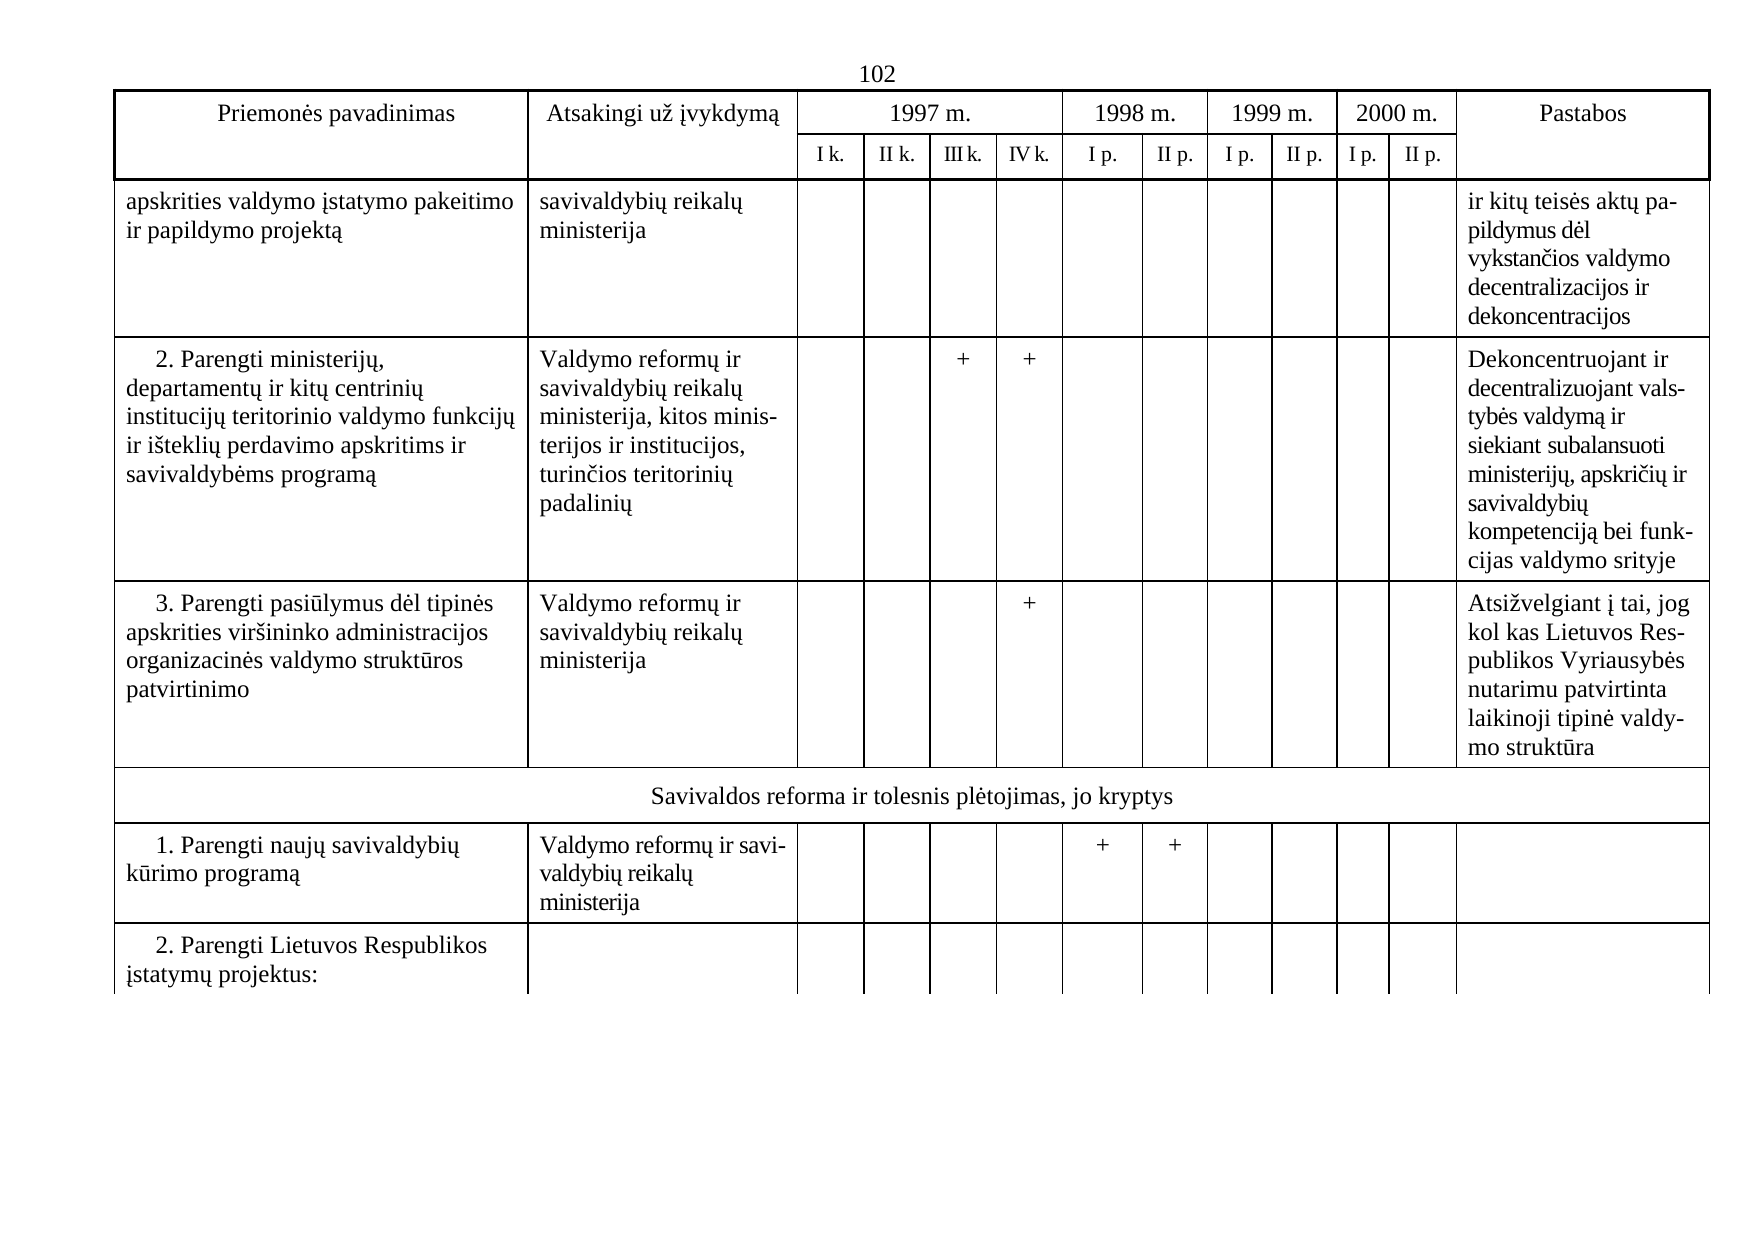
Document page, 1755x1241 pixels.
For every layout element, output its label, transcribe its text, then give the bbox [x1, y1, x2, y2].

table_cell Atsižvelgiant į tai, jog kol kas Lietuvos Res-publikos Vyriausybės nutarimu patvirtinta laikinoji tipinė valdy-mo struktūra [1457, 582, 1709, 767]
table_cell II p. [1143, 135, 1207, 178]
table_cell [865, 582, 929, 767]
table_cell [1390, 824, 1456, 922]
table_cell [865, 824, 929, 922]
table_cell III k. [931, 135, 996, 178]
table_cell I k. [798, 135, 863, 178]
table_header Atsakingi už įvykdymą [529, 92, 797, 133]
table_cell + [931, 338, 996, 580]
table_cell [1457, 133, 1708, 178]
table_cell [1063, 924, 1142, 994]
table_header 2000 m. [1338, 92, 1456, 133]
table_header 1997 m. [798, 92, 1062, 133]
table_cell [1338, 582, 1388, 767]
table_cell Savivaldos reforma ir tolesnis plėtojimas, jo kryptys [115, 768, 1709, 822]
table_cell [1143, 338, 1207, 580]
table_cell [1457, 924, 1709, 994]
table_cell [1338, 338, 1388, 580]
table_cell [865, 181, 929, 336]
table_cell I p. [1338, 135, 1388, 178]
table_cell [931, 924, 996, 994]
table_cell [931, 582, 996, 767]
table_cell I p. [1208, 135, 1271, 178]
table_header Priemonės pavadinimas [116, 92, 527, 133]
table_cell 2. Parengti Lietuvos Respublikos įstatymų projektus: [115, 924, 527, 994]
table_cell [1273, 824, 1336, 922]
table_cell 2. Parengti ministerijų, departamentų ir kitų centrinių institucijų teritorinio valdymo funkcijų ir išteklių perdavimo apskritims ir savivaldybėms programą [115, 338, 527, 580]
table_cell Valdymo reformų ir savi-valdybių reikalų ministerija [529, 824, 797, 922]
table_cell [1457, 824, 1709, 922]
table_header Pastabos [1457, 92, 1708, 133]
table_cell [1208, 824, 1271, 922]
table_cell Valdymo reformų ir savivaldybių reikalų ministerija [529, 582, 797, 767]
table_cell [798, 338, 863, 580]
table_cell [1208, 924, 1271, 994]
table_cell ir kitų teisės aktų pa-pildymus dėl vykstančios valdymo decentralizacijos ir dekoncentracijos [1457, 181, 1709, 336]
table_cell [1273, 181, 1336, 336]
table_cell Dekoncentruojant ir decentralizuojant vals-tybės valdymą ir siekiant subalansuoti ministerijų, apskričių ir savivaldybių kompetenciją bei funk-cijas valdymo srityje [1457, 338, 1709, 580]
table_cell IV k. [997, 135, 1062, 178]
table_cell [116, 133, 527, 178]
table_cell [1208, 582, 1271, 767]
table_header 1998 m. [1063, 92, 1207, 133]
table_cell [529, 133, 797, 178]
table_cell + [997, 582, 1062, 767]
table_cell II p. [1273, 135, 1336, 178]
table_cell [997, 824, 1062, 922]
table_cell + [997, 338, 1062, 580]
table_cell [1338, 181, 1388, 336]
table_cell [1390, 181, 1456, 336]
table_cell [1390, 582, 1456, 767]
table_cell [1390, 338, 1456, 580]
table_cell II k. [865, 135, 929, 178]
table_cell [798, 824, 863, 922]
table_cell + [1063, 824, 1142, 922]
table_cell [529, 924, 797, 994]
table_cell [1273, 582, 1336, 767]
table_cell [865, 924, 929, 994]
table_cell [865, 338, 929, 580]
table_cell [997, 924, 1062, 994]
table_cell [1063, 338, 1142, 580]
table_cell apskrities valdymo įstatymo pakeitimo ir papildymo projektą [115, 181, 527, 336]
table_cell + [1143, 824, 1207, 922]
table_cell [1063, 181, 1142, 336]
table_cell [1338, 824, 1388, 922]
table_cell [1390, 924, 1456, 994]
table_cell [1273, 924, 1336, 994]
table_cell [1208, 181, 1271, 336]
table_cell [1338, 924, 1388, 994]
table_cell [1063, 582, 1142, 767]
table_cell [798, 181, 863, 336]
table_cell savivaldybių reikalų ministerija [529, 181, 797, 336]
table_cell [931, 824, 996, 922]
table_cell II p. [1390, 135, 1456, 178]
table_cell [1208, 338, 1271, 580]
table_cell Valdymo reformų ir savivaldybių reikalų ministerija, kitos minis-terijos ir institucijos, turinčios teritorinių padalinių [529, 338, 797, 580]
table_cell 1. Parengti naujų savivaldybių kūrimo programą [115, 824, 527, 922]
table_cell [1273, 338, 1336, 580]
table_cell [798, 582, 863, 767]
table_header 1999 m. [1208, 92, 1336, 133]
table_cell [1143, 181, 1207, 336]
table_cell 3. Parengti pasiūlymus dėl tipinės apskrities viršininko administracijos organizacinės valdymo struktūros patvirtinimo [115, 582, 527, 767]
table_cell [1143, 924, 1207, 994]
table_cell [798, 924, 863, 994]
table_cell [997, 181, 1062, 336]
table_cell [931, 181, 996, 336]
table_cell [1143, 582, 1207, 767]
table_cell I p. [1063, 135, 1142, 178]
